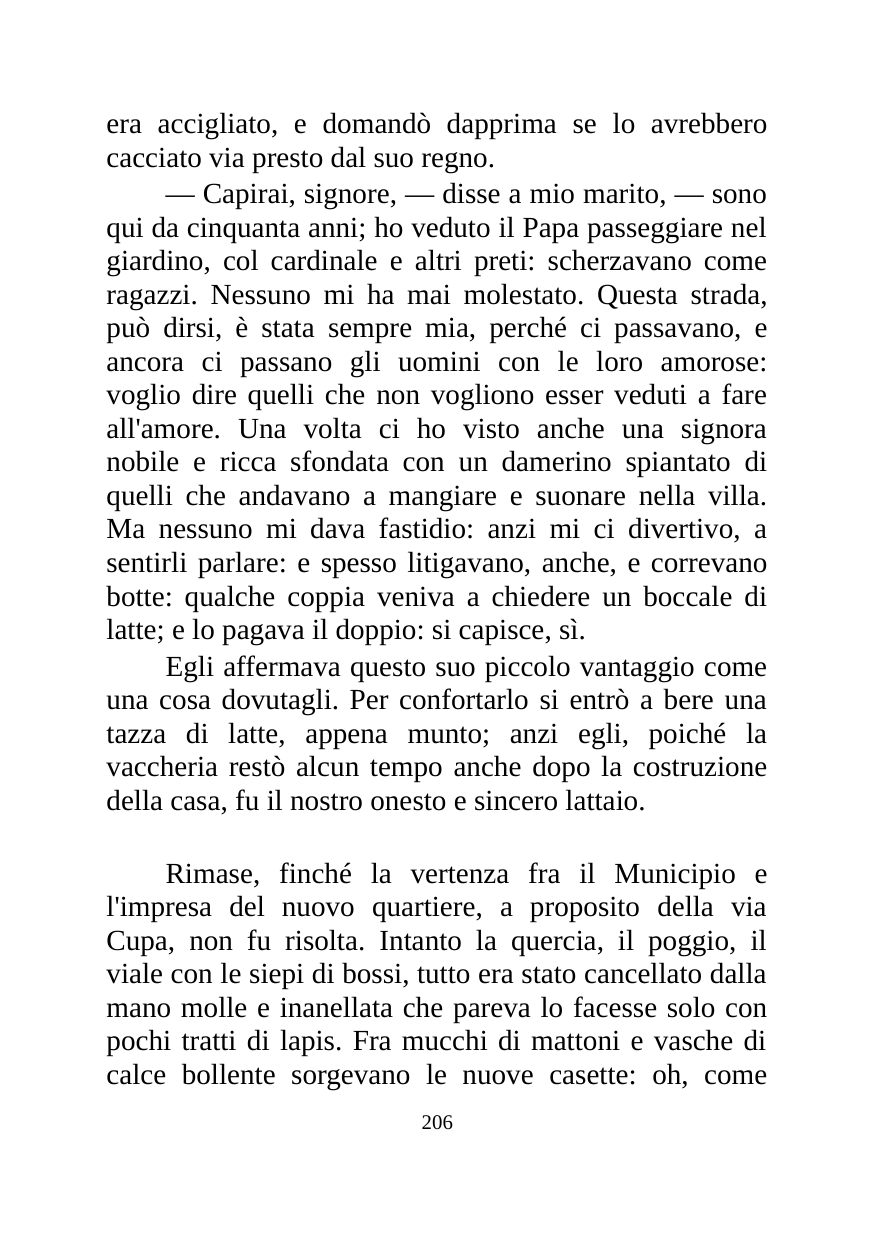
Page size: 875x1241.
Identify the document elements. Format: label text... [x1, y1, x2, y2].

text Rimase, finché la vertenza fra il Municipio e l'impresa del nuovo quartiere, a proposito della via Cupa, non fu risolta. Intanto la quercia, il poggio, il viale con le siepi di bossi, tutto era stato cancellato dalla mano molle e inanellata che pareva lo facesse solo con pochi tratti di lapis. Fra mucchi di mattoni e vasche di calce bollente sorgevano le nuove casette: oh, come [106, 856, 768, 1091]
text Egli affermava questo suo piccolo vantaggio come una cosa dovutagli. Per confortarlo si entrò a bere una tazza di latte, appena munto; anzi egli, poiché la vaccheria restò alcun tempo anche dopo la costruzione della casa, fu il nostro onesto e sincero lattaio. [106, 649, 768, 816]
text era accigliato, e domandò dapprima se lo avrebbero cacciato via presto dal suo regno. [106, 106, 768, 173]
text — Capirai, signore, — disse a mio marito, — sono qui da cinquanta anni; ho veduto il Papa passeggiare nel giardino, col cardinale e altri preti: scherzavano come ragazzi. Nessuno mi ha mai molestato. Questa strada, può dirsi, è stata sempre mia, perché ci passavano, e ancora ci passano gli uomini con le loro amorose: voglio dire quelli che non vogliono esser veduti a fare all'amore. Una volta ci ho visto anche una signora nobile e ricca sfondata con un damerino spiantato di quelli che andavano a mangiare e suonare nella villa. Ma nessuno mi dava fastidio: anzi mi ci divertivo, a sentirli parlare: e spesso litigavano, anche, e correvano botte: qualche coppia veniva a chiedere un boccale di latte; e lo pagava il doppio: si capisce, sì. [106, 176, 768, 646]
